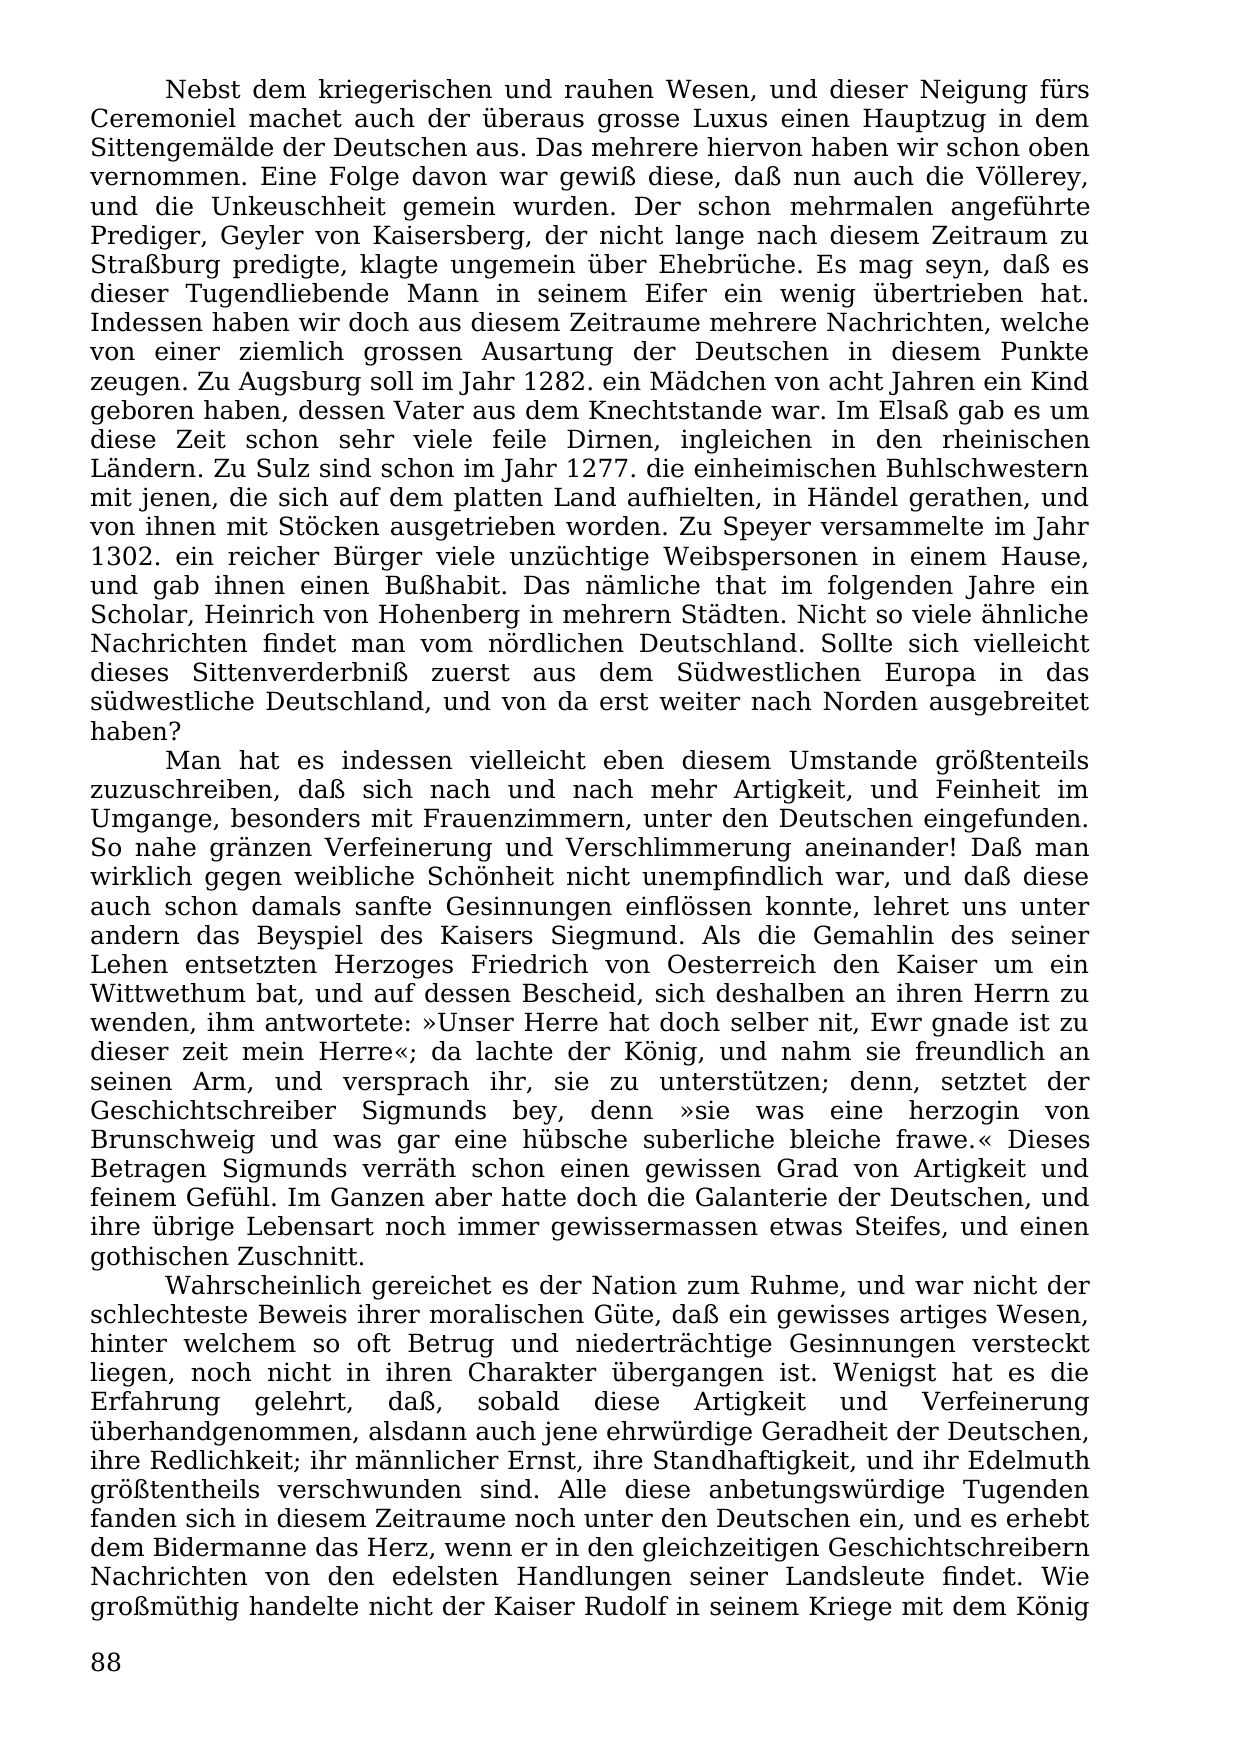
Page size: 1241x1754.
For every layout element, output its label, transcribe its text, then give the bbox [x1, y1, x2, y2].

text Nebst dem kriegerischen und rauhen Wesen, und dieser Neigung fürs Ceremoniel machet auch der überaus grosse Luxus einen Hauptzug in dem Sittengemälde der Deutschen aus. Das mehrere hiervon haben wir schon oben vernommen. Eine Folge davon war gewiß diese, daß nun auch die Völlerey, und die Unkeuschheit gemein wurden. Der schon mehrmalen angeführte Prediger, Geyler von Kaisersberg, der nicht lange nach diesem Zeitraum zu Straßburg predigte, klagte ungemein über Ehebrüche. Es mag seyn, daß es dieser Tugendliebende Mann in seinem Eifer ein wenig übertrieben hat. Indessen haben wir doch aus diesem Zeitraume mehrere Nachrichten, welche von einer ziemlich grossen Ausartung der Deutschen in diesem Punkte zeugen. Zu Augsburg soll im Jahr 1282. ein Mädchen von acht Jahren ein Kind geboren haben, dessen Vater aus dem Knechtstande war. Im Elsaß gab es um diese Zeit schon sehr viele feile Dirnen, ingleichen in den rheinischen Ländern. Zu Sulz sind schon im Jahr 1277. die einheimischen Buhlschwestern mit jenen, die sich auf dem platten Land aufhielten, in Händel gerathen, und von ihnen mit Stöcken ausgetrieben worden. Zu Speyer versammelte im Jahr 1302. ein reicher Bürger viele unzüchtige Weibspersonen in einem Hause, und gab ihnen einen Bußhabit. Das nämliche that im folgenden Jahre ein Scholar, Heinrich von Hohenberg in mehrern Städten. Nicht so viele ähnliche Nachrichten findet man vom nördlichen Deutschland. Sollte sich vielleicht dieses Sittenverderbniß zuerst aus dem Südwestlichen Europa in das südwestliche Deutschland, und von da erst weiter nach Norden ausgebreitet haben? [90, 75, 1091, 746]
text Wahrscheinlich gereichet es der Nation zum Ruhme, und war nicht der schlechteste Beweis ihrer moralischen Güte, daß ein gewisses artiges Wesen, hinter welchem so oft Betrug und niederträchtige Gesinnungen versteckt liegen, noch nicht in ihren Charakter übergangen ist. Wenigst hat es die Erfahrung gelehrt, daß, sobald diese Artigkeit und Verfeinerung überhandgenommen, alsdann auch jene ehrwürdige Geradheit der Deutschen, ihre Redlichkeit; ihr männlicher Ernst, ihre Standhaftigkeit, und ihr Edelmuth größtentheils verschwunden sind. Alle diese anbetungswürdige Tugenden fanden sich in diesem Zeitraume noch unter den Deutschen ein, und es erhebt dem Bidermanne das Herz, wenn er in den gleichzeitigen Geschichtschreibern Nachrichten von den edelsten Handlungen seiner Landsleute findet. Wie großmüthig handelte nicht der Kaiser Rudolf in seinem Kriege mit dem König [90, 1271, 1091, 1621]
text Man hat es indessen vielleicht eben diesem Umstande größtenteils zuzuschreiben, daß sich nach und nach mehr Artigkeit, und Feinheit im Umgange, besonders mit Frauenzimmern, unter den Deutschen eingefunden. So nahe gränzen Verfeinerung und Verschlimmerung aneinander! Daß man wirklich gegen weibliche Schönheit nicht unempfindlich war, und daß diese auch schon damals sanfte Gesinnungen einflössen konnte, lehret uns unter andern das Beyspiel des Kaisers Siegmund. Als die Gemahlin des seiner Lehen entsetzten Herzoges Friedrich von Oesterreich den Kaiser um ein Wittwethum bat, und auf dessen Bescheid, sich deshalben an ihren Herrn zu wenden, ihm antwortete: »Unser Herre hat doch selber nit, Ewr gnade ist zu dieser zeit mein Herre«; da lachte der König, und nahm sie freundlich an seinen Arm, und versprach ihr, sie zu unterstützen; denn, setztet der Geschichtschreiber Sigmunds bey, denn »sie was eine herzogin von Brunschweig und was gar eine hübsche suberliche bleiche frawe.« Dieses Betragen Sigmunds verräth schon einen gewissen Grad von Artigkeit und feinem Gefühl. Im Ganzen aber hatte doch die Galanterie der Deutschen, und ihre übrige Lebensart noch immer gewissermassen etwas Steifes, und einen gothischen Zuschnitt. [90, 746, 1091, 1271]
